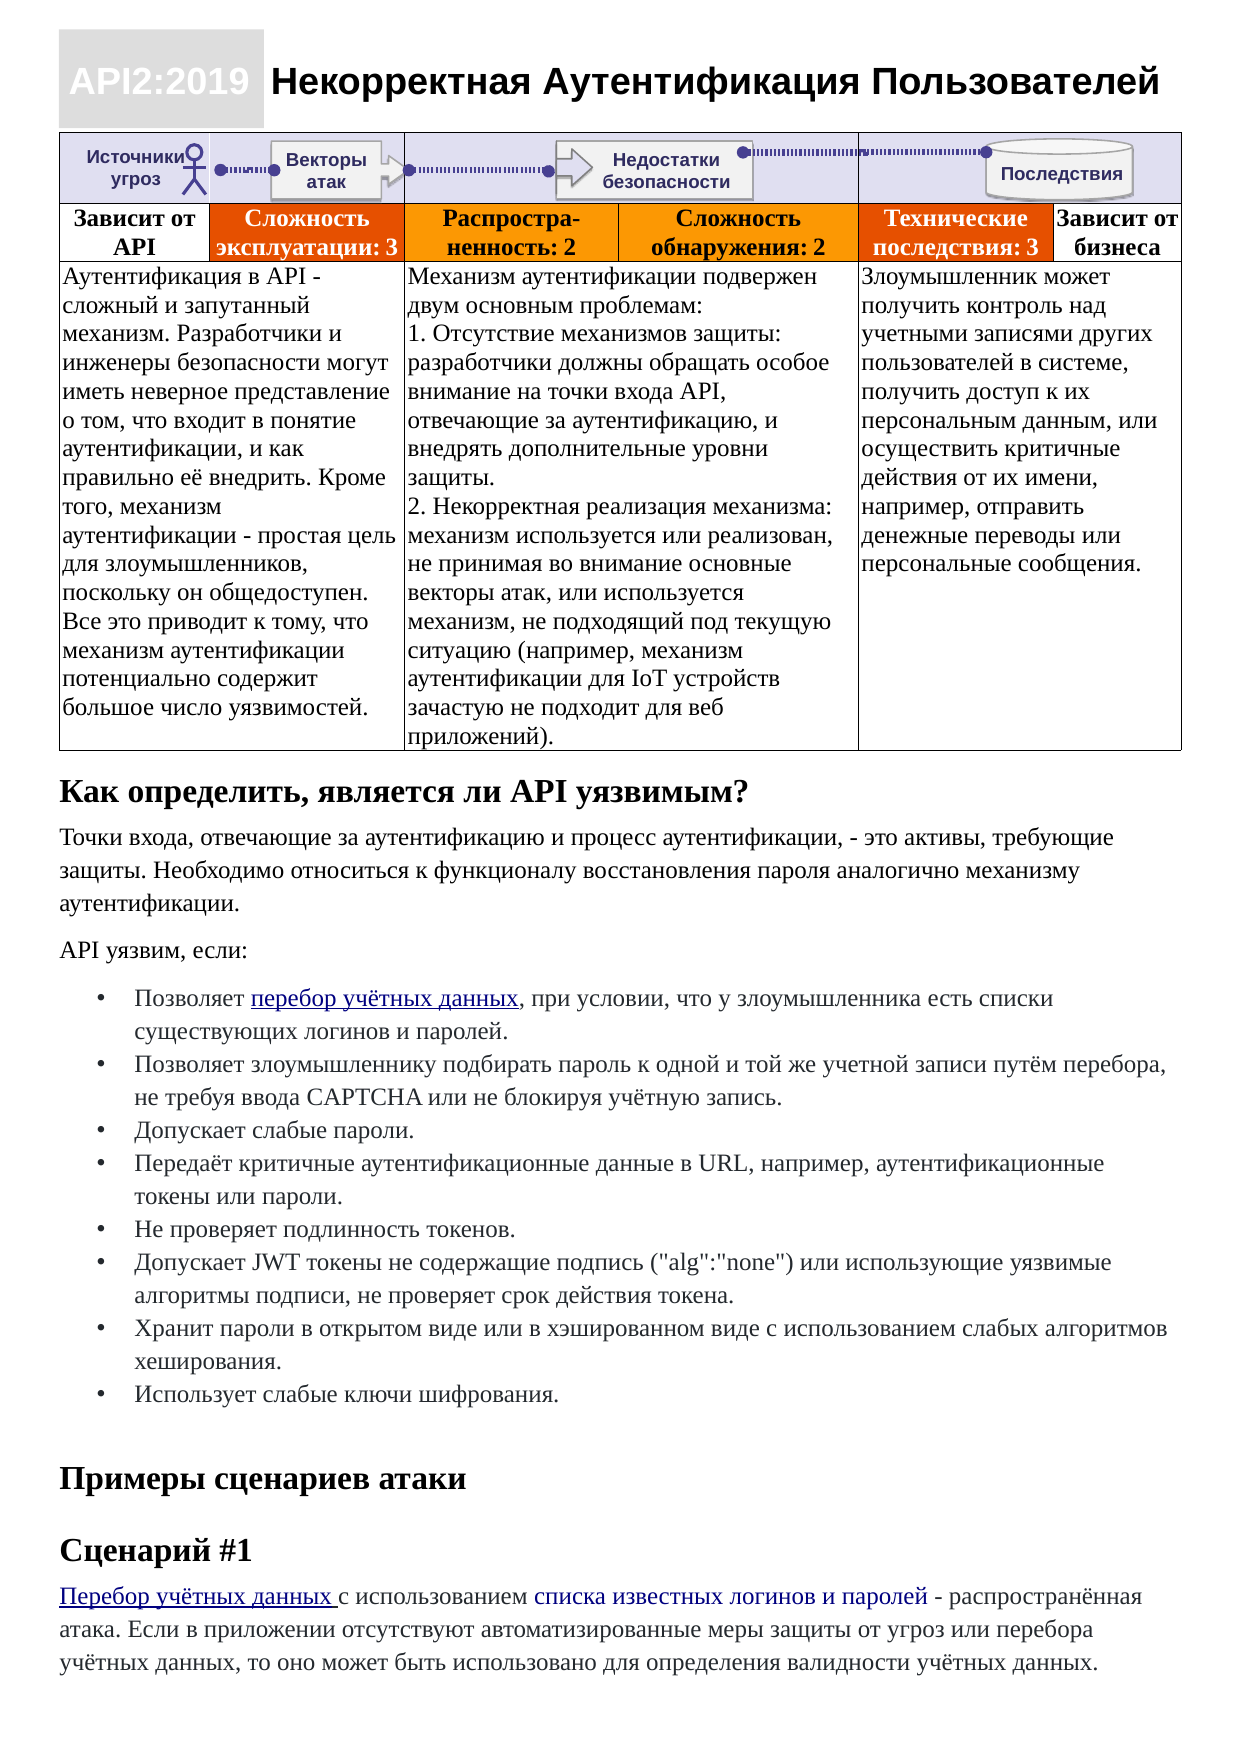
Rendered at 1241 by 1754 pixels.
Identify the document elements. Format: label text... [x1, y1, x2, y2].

subtitle Как определить, является ли API уязвимым? [59, 771, 1181, 809]
table_cell Аутентификация в API - сложный и запутанный механизм. Разработчики и инженеры безопасности могут иметь неверное представление о том, что входит в понятие аутентификации, и как правильно её внедрить. Кроме того, механизм аутентификации - простая цель для злоумышленников, поскольку он общедоступен. Все это приводит к тому, что механизм аутентификации потенциально содержит большое число уязвимостей. [60, 262, 404, 750]
list Допускает JWT токены не содержащие подпись ("alg":"none") или использующие уязвимые алгоритмы подписи, не проверяет срок действия токена. [97, 1247, 1181, 1309]
table_cell Злоумышленник может получить контроль над учетными записями других пользователей в системе, получить доступ к их персональным данным, или осуществить критичные действия от их имени, например, отправить денежные переводы или персональные сообщения. [859, 262, 1181, 750]
list Хранит пароли в открытом виде или в хэшированном виде с использованием слабых алгоритмов хеширования. [97, 1313, 1181, 1375]
table_cell Распростра-ненность: 2 [405, 204, 618, 261]
list Передаёт критичные аутентификационные данные в URL, например, аутентификационные токены или пароли. [97, 1148, 1181, 1210]
table_header [60, 133, 209, 203]
table_header [618, 133, 858, 203]
subtitle Примеры сценариев атаки [59, 1458, 1181, 1497]
list Позволяет злоумышленнику подбирать пароль к одной и той же учетной записи путём перебора, не требуя ввода CAPTCHA или не блокируя учётную запись. [97, 1049, 1181, 1111]
table_header [1053, 133, 1181, 203]
table_header [382, 178, 404, 203]
table_header [859, 133, 1053, 203]
table_cell Технические последствия: 3 [859, 204, 1053, 261]
list Использует слабые ключи шифрования. [97, 1379, 1181, 1408]
list Не проверяет подлинность токенов. [97, 1214, 1181, 1243]
list Допускает слабые пароли. [97, 1115, 1181, 1144]
table_cell Зависит от API [60, 204, 209, 261]
table_cell Сложность обнаружения: 2 [619, 204, 858, 261]
text Точки входа, отвечающие за аутентификацию и процесс аутентификации, - это активы, требующие защиты. Необходимо относиться к функционалу восстановления пароля аналогично механизму аутентификации. [59, 822, 1181, 917]
text API уязвим, если: [59, 935, 1181, 964]
table_cell Механизм аутентификации подвержен двум основным проблемам: 1. Отсутствие механизмов защиты: разработчики должны обращать особое внимание на точки входа API, отвечающие за аутентификацию, и внедрять дополнительные уровни защиты. 2. Некорректная реализация механизма: механизм используется или реализован, не принимая во внимание основные векторы атак, или используется механизм, не подходящий под текущую ситуацию (например, механизм аутентификации для IoT устройств зачастую не подходит для веб приложений). [405, 262, 858, 750]
table_cell Зависит от бизнеса [1054, 204, 1181, 261]
subtitle Сценарий #1 [59, 1530, 1181, 1569]
list Позволяет перебор учётных данных, при условии, что у злоумышленника есть списки существующих логинов и паролей. [97, 983, 1181, 1045]
table_header [405, 133, 618, 203]
text Перебор учётных данных с использованием списка известных логинов и паролей - распространённая атака. Если в приложении отсутствуют автоматизированные меры защиты от угроз или перебора учётных данных, то оно может быть использовано для определения валидности учётных данных. [59, 1581, 1181, 1676]
table_cell Сложность эксплуатации: 3 [210, 204, 404, 261]
table_header [210, 133, 404, 203]
